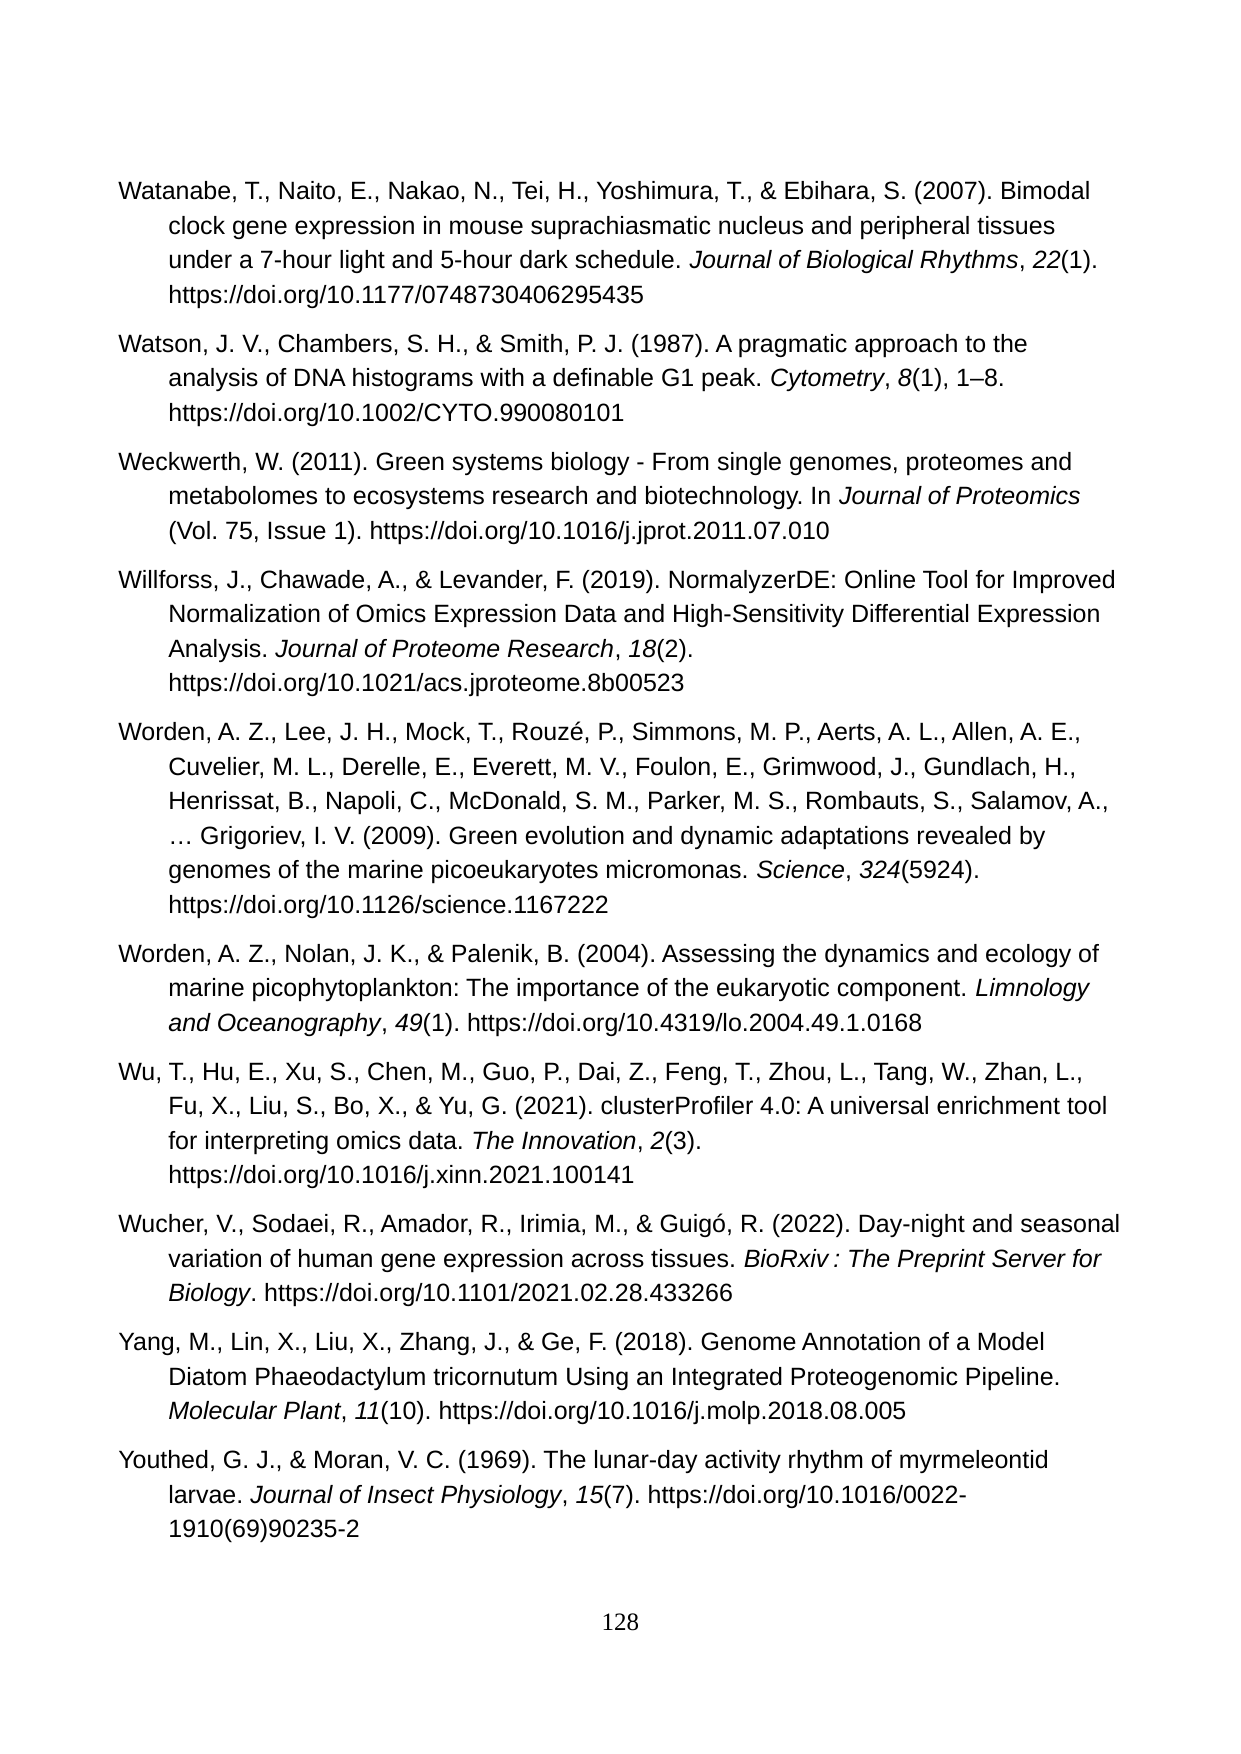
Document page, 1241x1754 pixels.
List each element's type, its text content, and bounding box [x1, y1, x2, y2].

text Worden, A. Z., Lee, J. H., Mock, T., Rouzé, P., Simmons, M. P., Aerts, A. L., Allen, A. E., Cuvelier, M. L., Derelle, E., Everett, M. V., Foulon, E., Grimwood, J., Gundlach, H., Henrissat, B., Napoli, C., McDonald, S. M., Parker, M. S., Rombauts, S., Salamov, A., … Grigoriev, I. V. (2009). Green evolution and dynamic adaptations revealed by genomes of the marine picoeukaryotes micromonas. Science, 324(5924). https://doi.org/10.1126/science.1167222 [118, 717, 1122, 918]
text Worden, A. Z., Nolan, J. K., & Palenik, B. (2004). Assessing the dynamics and ecology of marine picophytoplankton: The importance of the eukaryotic component. Limnology and Oceanography, 49(1). https://doi.org/10.4319/lo.2004.49.1.0168 [118, 939, 1122, 1037]
text Wucher, V., Sodaei, R., Amador, R., Irimia, M., & Guigó, R. (2022). Day-night and seasonal variation of human gene expression across tissues. BioRxiv : The Preprint Server for Biology. https://doi.org/10.1101/2021.02.28.433266 [118, 1209, 1122, 1307]
text Youthed, G. J., & Moran, V. C. (1969). The lunar-day activity rhythm of myrmeleontid larvae. Journal of Insect Physiology, 15(7). https://doi.org/10.1016/0022-1910(69)90235-2 [118, 1445, 1122, 1543]
text Wu, T., Hu, E., Xu, S., Chen, M., Guo, P., Dai, Z., Feng, T., Zhou, L., Tang, W., Zhan, L., Fu, X., Liu, S., Bo, X., & Yu, G. (2021). clusterProfiler 4.0: A universal enrichment tool for interpreting omics data. The Innovation, 2(3). https://doi.org/10.1016/j.xinn.2021.100141 [118, 1057, 1122, 1189]
text Watanabe, T., Naito, E., Nakao, N., Tei, H., Yoshimura, T., & Ebihara, S. (2007). Bimodal clock gene expression in mouse suprachiasmatic nucleus and peripheral tissues under a 7-hour light and 5-hour dark schedule. Journal of Biological Rhythms, 22(1). https://doi.org/10.1177/0748730406295435 [118, 176, 1122, 308]
text Willforss, J., Chawade, A., & Levander, F. (2019). NormalyzerDE: Online Tool for Improved Normalization of Omics Expression Data and High-Sensitivity Differential Expression Analysis. Journal of Proteome Research, 18(2). https://doi.org/10.1021/acs.jproteome.8b00523 [118, 565, 1122, 697]
text Weckwerth, W. (2011). Green systems biology - From single genomes, proteomes and metabolomes to ecosystems research and biotechnology. In Journal of Proteomics (Vol. 75, Issue 1). https://doi.org/10.1016/j.jprot.2011.07.010 [118, 447, 1122, 544]
text Watson, J. V., Chambers, S. H., & Smith, P. J. (1987). A pragmatic approach to the analysis of DNA histograms with a definable G1 peak. Cytometry, 8(1), 1–8. https://doi.org/10.1002/CYTO.990080101 [118, 329, 1122, 427]
text Yang, M., Lin, X., Liu, X., Zhang, J., & Ge, F. (2018). Genome Annotation of a Model Diatom Phaeodactylum tricornutum Using an Integrated Proteogenomic Pipeline. Molecular Plant, 11(10). https://doi.org/10.1016/j.molp.2018.08.005 [118, 1327, 1122, 1425]
